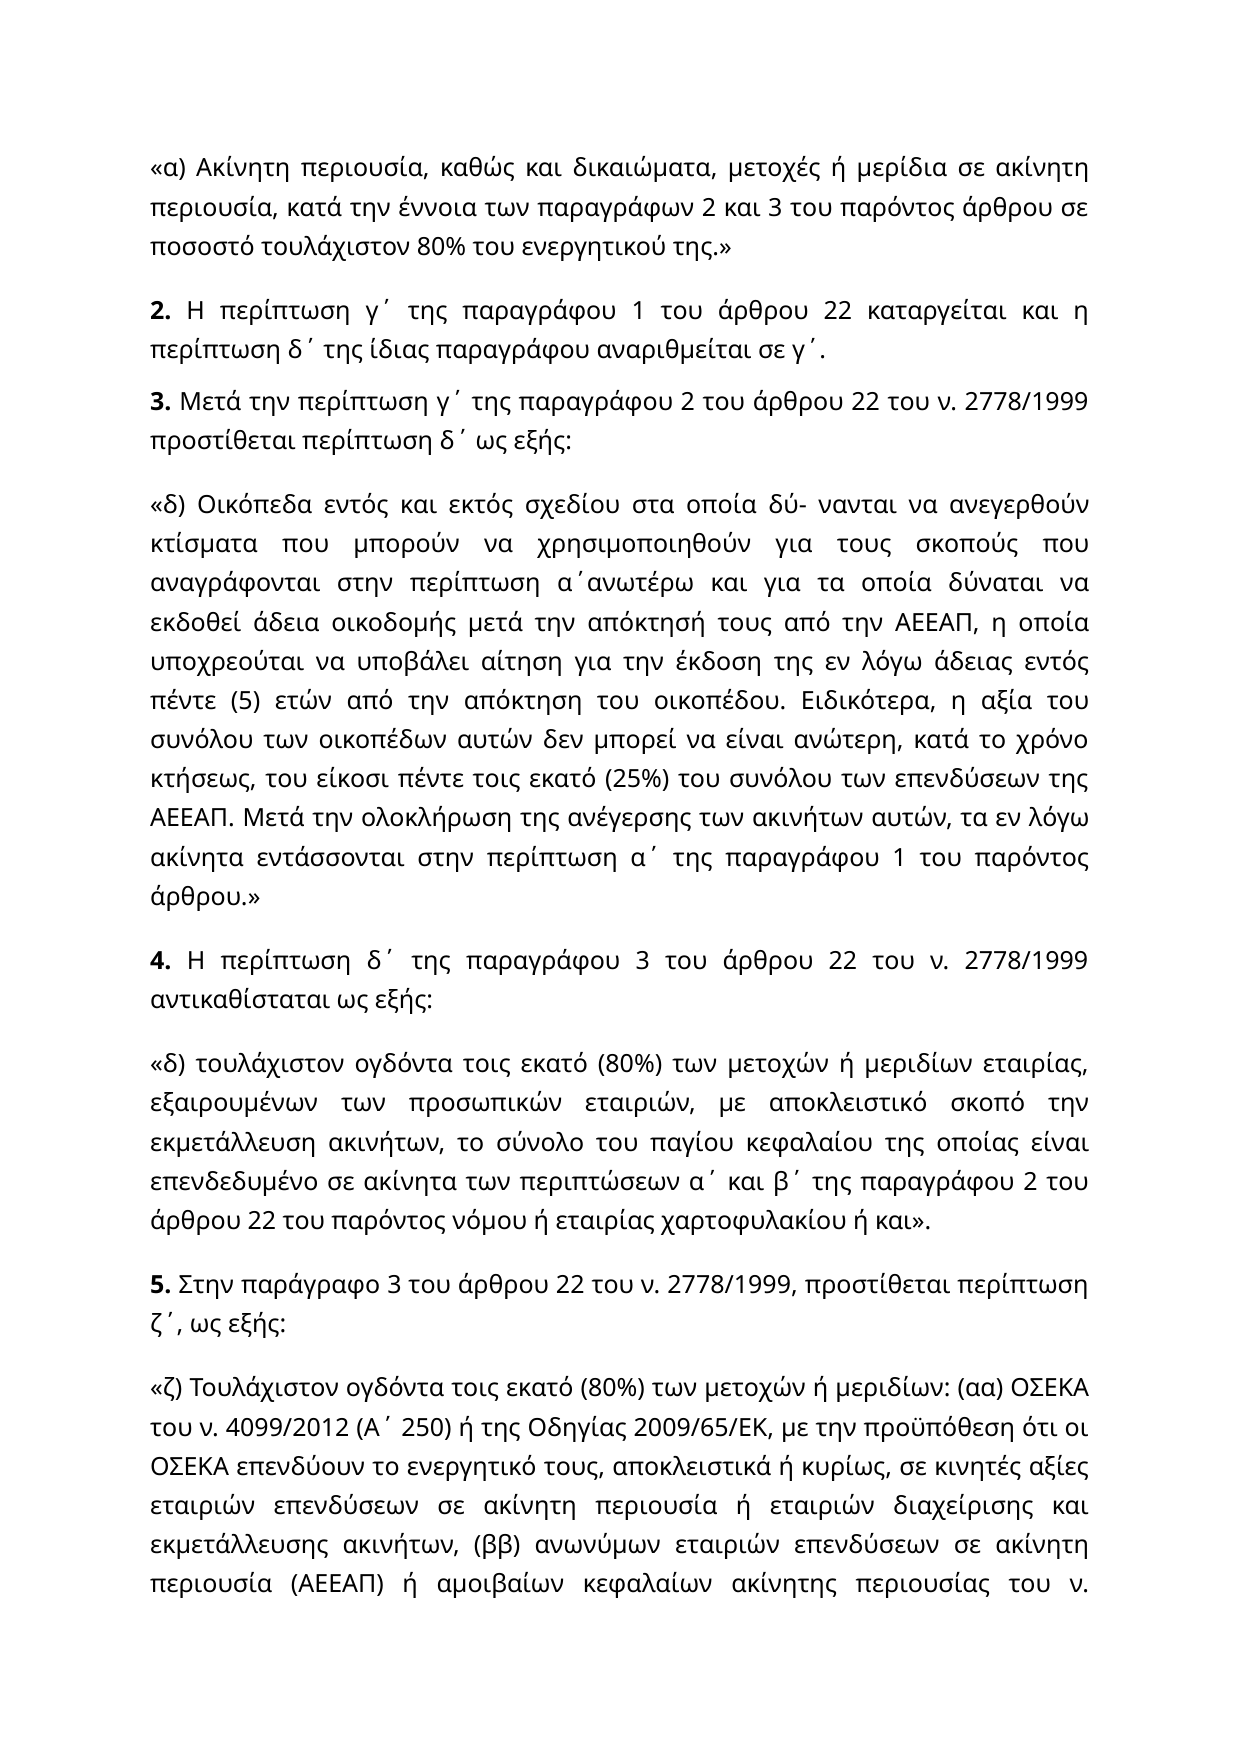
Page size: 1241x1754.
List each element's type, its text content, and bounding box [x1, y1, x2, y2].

text «δ) Οικόπεδα εντός και εκτός σχεδίου στα οποία δύ- νανται να ανεγερθούν κτίσματα που μπορούν να χρησιμοποιηθούν για τους σκοπούς που αναγράφονται στην περίπτωση α΄ανωτέρω και για τα οποία δύναται να εκδοθεί άδεια οικοδομής μετά την απόκτησή τους από την ΑΕΕΑΠ, η οποία υποχρεούται να υποβάλει αίτηση για την έκδοση της εν λόγω άδειας εντός πέντε (5) ετών από την απόκτηση του οικοπέδου. Ειδικότερα, η αξία του συνόλου των οικοπέδων αυτών δεν μπορεί να είναι ανώτερη, κατά το χρόνο κτήσεως, του είκοσι πέντε τοις εκατό (25%) του συνόλου των επενδύσεων της ΑΕΕΑΠ. Μετά την ολοκλήρωση της ανέγερσης των ακινήτων αυτών, τα εν λόγω ακίνητα εντάσσονται στην περίπτωση α΄ της παραγράφου 1 του παρόντος άρθρου.» [150, 487, 1090, 912]
text 5. Στην παράγραφο 3 του άρθρου 22 του ν. 2778/1999, προστίθεται περίπτωση ζ΄, ως εξής: [150, 1267, 1090, 1340]
text 4. Η περίπτωση δ΄ της παραγράφου 3 του άρθρου 22 του ν. 2778/1999 αντικαθίσταται ως εξής: [150, 942, 1090, 1016]
text «ζ) Τουλάχιστον ογδόντα τοις εκατό (80%) των μετοχών ή μεριδίων: (αα) ΟΣΕΚΑ του ν. 4099/2012 (Α΄ 250) ή της Οδηγίας 2009/65/ΕΚ, με την προϋπόθεση ότι οι ΟΣΕΚΑ επενδύουν το ενεργητικό τους, αποκλειστικά ή κυρίως, σε κινητές αξίες εταιριών επενδύσεων σε ακίνητη περιουσία ή εταιριών διαχείρισης και εκμετάλλευσης ακινήτων, (ββ) ανωνύμων εταιριών επενδύσεων σε ακίνητη περιουσία (ΑΕΕΑΠ) ή αμοιβαίων κεφαλαίων ακίνητης περιουσίας του ν. [150, 1370, 1090, 1600]
text 3. Μετά την περίπτωση γ΄ της παραγράφου 2 του άρθρου 22 του ν. 2778/1999 προστίθεται περίπτωση δ΄ ως εξής: [150, 383, 1090, 457]
text «δ) τουλάχιστον ογδόντα τοις εκατό (80%) των μετοχών ή μεριδίων εταιρίας, εξαιρουμένων των προσωπικών εταιριών, με αποκλειστικό σκοπό την εκμετάλλευση ακινήτων, το σύνολο του παγίου κεφαλαίου της οποίας είναι επενδεδυμένο σε ακίνητα των περιπτώσεων α΄ και β΄ της παραγράφου 2 του άρθρου 22 του παρόντος νόμου ή εταιρίας χαρτοφυλακίου ή και». [150, 1046, 1090, 1237]
text 2. Η περίπτωση γ΄ της παραγράφου 1 του άρθρου 22 καταργείται και η περίπτωση δ΄ της ίδιας παραγράφου αναριθμείται σε γ΄. [150, 292, 1090, 366]
text «α) Ακίνητη περιουσία, καθώς και δικαιώματα, μετοχές ή μερίδια σε ακίνητη περιουσία, κατά την έννοια των παραγράφων 2 και 3 του παρόντος άρθρου σε ποσοστό τουλάχιστον 80% του ενεργητικού της.» [150, 150, 1090, 262]
